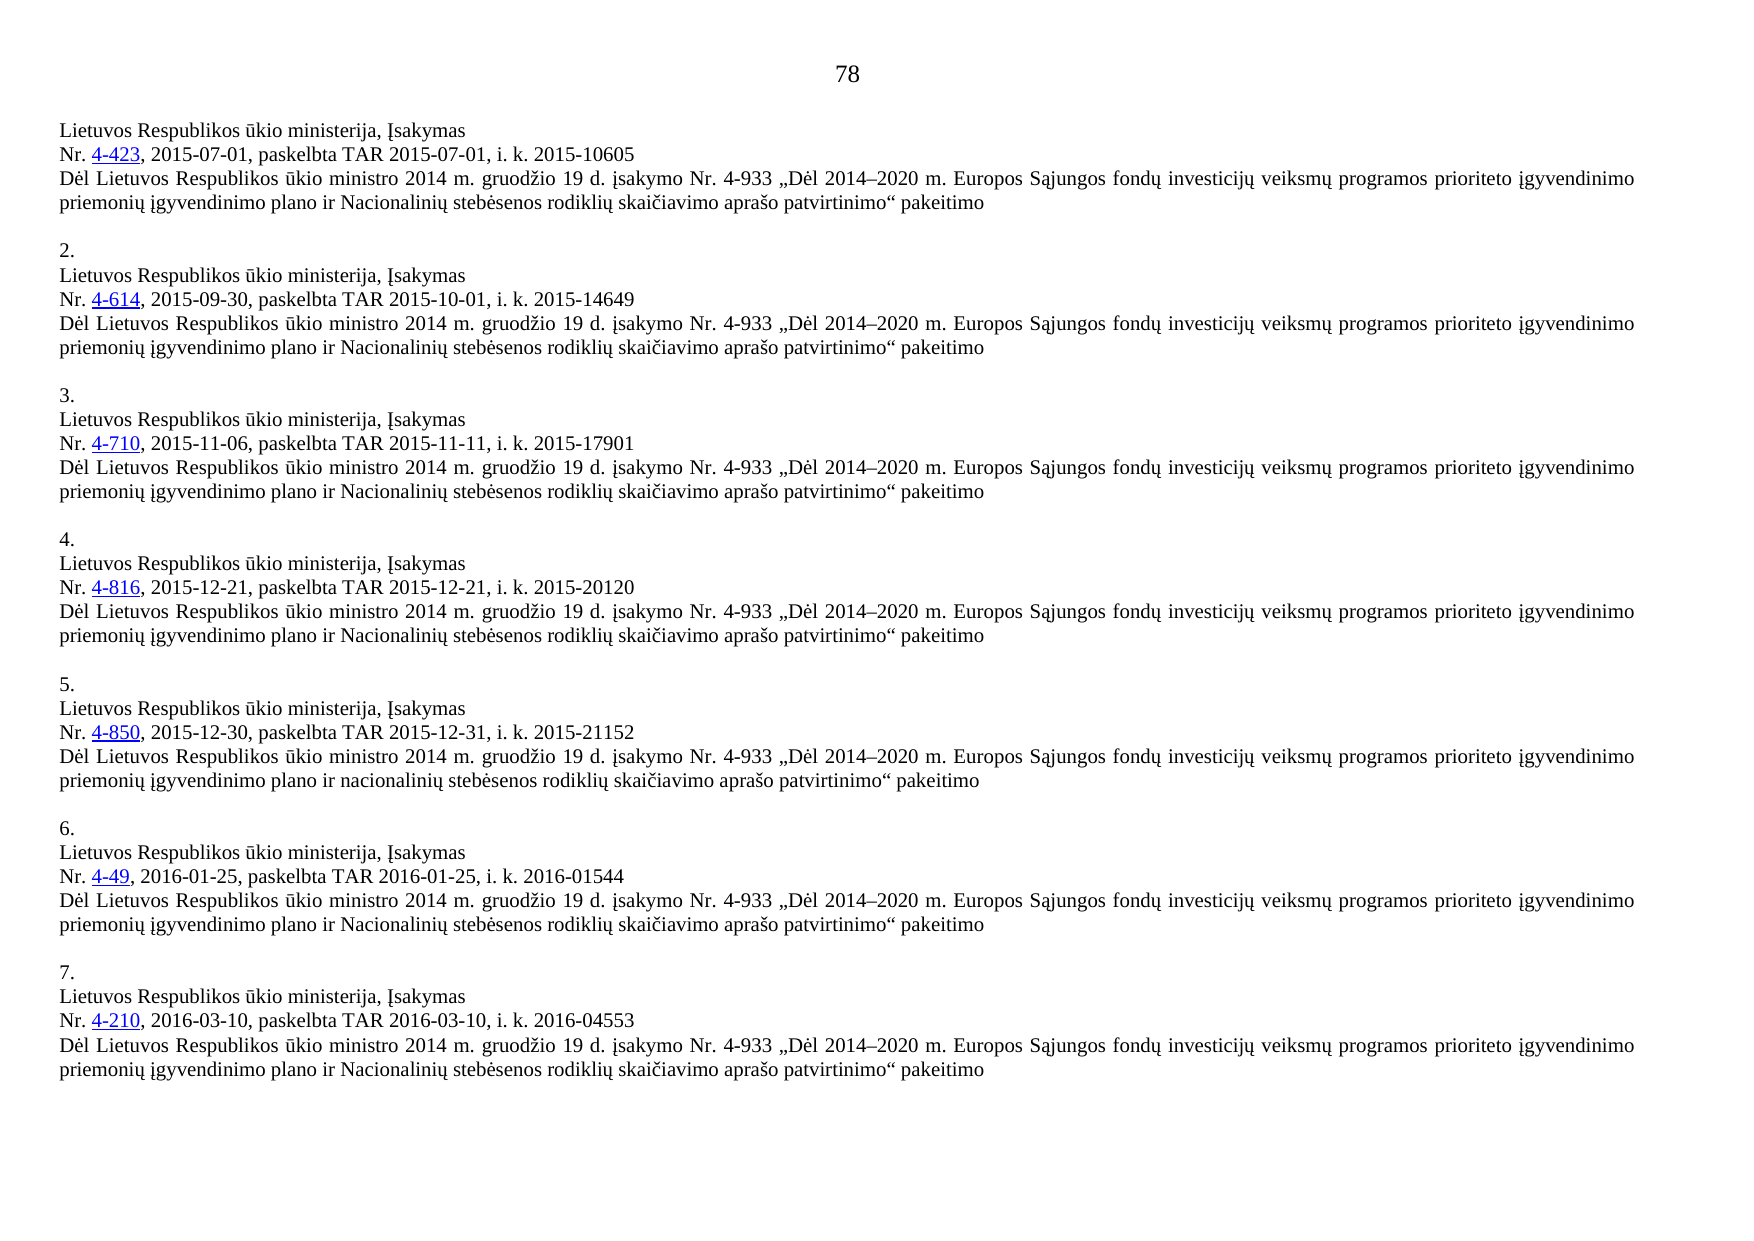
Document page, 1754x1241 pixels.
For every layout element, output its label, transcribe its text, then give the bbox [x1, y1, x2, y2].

text 2. [59, 238, 1636, 262]
text Lietuvos Respublikos ūkio ministerija, Įsakymas [59, 118, 1636, 142]
text Nr. 4-49, 2016-01-25, paskelbta TAR 2016-01-25, i. k. 2016-01544 [59, 864, 1636, 888]
text Nr. 4-710, 2015-11-06, paskelbta TAR 2015-11-11, i. k. 2015-17901 [59, 431, 1636, 455]
text Dėl Lietuvos Respublikos ūkio ministro 2014 m. gruodžio 19 d. įsakymo Nr. 4-933 „Dėl 2014–2020 m. Europos Sąjungos fondų investicijų veiksmų programos prioriteto įgyvendinimo priemonių įgyvendinimo plano ir nacionalinių stebėsenos rodiklių skaičiavimo aprašo patvirtinimo“ pakeitimo [59, 744, 1636, 792]
text Lietuvos Respublikos ūkio ministerija, Įsakymas [59, 984, 1636, 1008]
text Lietuvos Respublikos ūkio ministerija, Įsakymas [59, 840, 1636, 864]
text Dėl Lietuvos Respublikos ūkio ministro 2014 m. gruodžio 19 d. įsakymo Nr. 4-933 „Dėl 2014–2020 m. Europos Sąjungos fondų investicijų veiksmų programos prioriteto įgyvendinimo priemonių įgyvendinimo plano ir Nacionalinių stebėsenos rodiklių skaičiavimo aprašo patvirtinimo“ pakeitimo [59, 888, 1636, 936]
text Lietuvos Respublikos ūkio ministerija, Įsakymas [59, 262, 1636, 287]
text Nr. 4-210, 2016-03-10, paskelbta TAR 2016-03-10, i. k. 2016-04553 [59, 1008, 1636, 1032]
text Dėl Lietuvos Respublikos ūkio ministro 2014 m. gruodžio 19 d. įsakymo Nr. 4-933 „Dėl 2014–2020 m. Europos Sąjungos fondų investicijų veiksmų programos prioriteto įgyvendinimo priemonių įgyvendinimo plano ir Nacionalinių stebėsenos rodiklių skaičiavimo aprašo patvirtinimo“ pakeitimo [59, 1032, 1636, 1081]
text 3. [59, 383, 1636, 407]
text Nr. 4-816, 2015-12-21, paskelbta TAR 2015-12-21, i. k. 2015-20120 [59, 575, 1636, 599]
text Lietuvos Respublikos ūkio ministerija, Įsakymas [59, 696, 1636, 720]
text Dėl Lietuvos Respublikos ūkio ministro 2014 m. gruodžio 19 d. įsakymo Nr. 4-933 „Dėl 2014–2020 m. Europos Sąjungos fondų investicijų veiksmų programos prioriteto įgyvendinimo priemonių įgyvendinimo plano ir Nacionalinių stebėsenos rodiklių skaičiavimo aprašo patvirtinimo“ pakeitimo [59, 311, 1636, 359]
text 4. [59, 527, 1636, 551]
text 5. [59, 672, 1636, 696]
text Nr. 4-850, 2015-12-30, paskelbta TAR 2015-12-31, i. k. 2015-21152 [59, 720, 1636, 744]
text Nr. 4-614, 2015-09-30, paskelbta TAR 2015-10-01, i. k. 2015-14649 [59, 287, 1636, 311]
text 7. [59, 960, 1636, 984]
text Dėl Lietuvos Respublikos ūkio ministro 2014 m. gruodžio 19 d. įsakymo Nr. 4-933 „Dėl 2014–2020 m. Europos Sąjungos fondų investicijų veiksmų programos prioriteto įgyvendinimo priemonių įgyvendinimo plano ir Nacionalinių stebėsenos rodiklių skaičiavimo aprašo patvirtinimo“ pakeitimo [59, 455, 1636, 503]
text Lietuvos Respublikos ūkio ministerija, Įsakymas [59, 551, 1636, 575]
text Lietuvos Respublikos ūkio ministerija, Įsakymas [59, 407, 1636, 431]
text Nr. 4-423, 2015-07-01, paskelbta TAR 2015-07-01, i. k. 2015-10605 [59, 142, 1636, 166]
text Dėl Lietuvos Respublikos ūkio ministro 2014 m. gruodžio 19 d. įsakymo Nr. 4-933 „Dėl 2014–2020 m. Europos Sąjungos fondų investicijų veiksmų programos prioriteto įgyvendinimo priemonių įgyvendinimo plano ir Nacionalinių stebėsenos rodiklių skaičiavimo aprašo patvirtinimo“ pakeitimo [59, 166, 1636, 214]
text 6. [59, 816, 1636, 840]
text Dėl Lietuvos Respublikos ūkio ministro 2014 m. gruodžio 19 d. įsakymo Nr. 4-933 „Dėl 2014–2020 m. Europos Sąjungos fondų investicijų veiksmų programos prioriteto įgyvendinimo priemonių įgyvendinimo plano ir Nacionalinių stebėsenos rodiklių skaičiavimo aprašo patvirtinimo“ pakeitimo [59, 599, 1636, 647]
